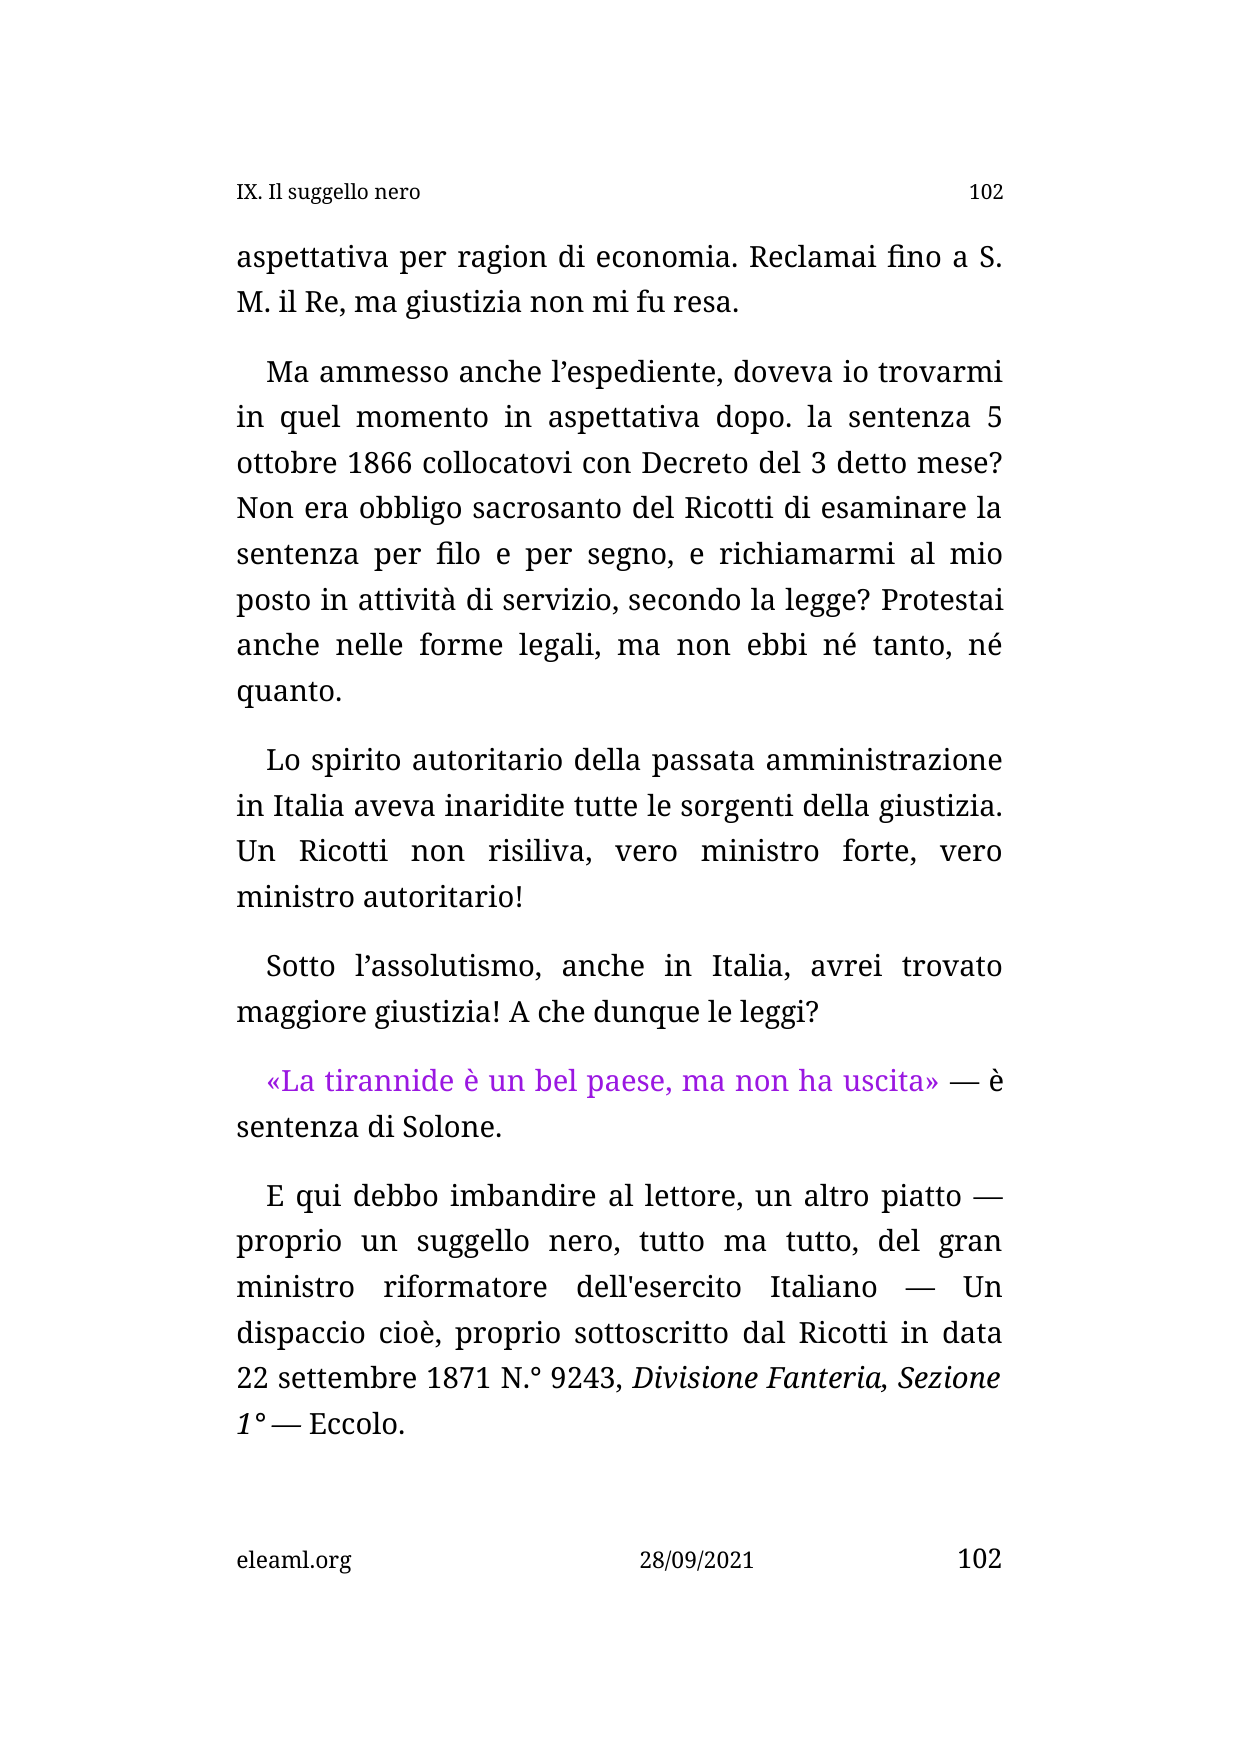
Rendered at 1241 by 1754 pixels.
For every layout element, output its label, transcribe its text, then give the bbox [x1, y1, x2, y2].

text E qui debbo imbandire al lettore, un altro piatto — proprio un suggello nero, tutto ma tutto, del gran ministro riformatore dell'esercito Italiano — Un dispaccio cioè, proprio sottoscritto dal Ricotti in data 22 settembre 1871 N.° 9243, Divisione Fanteria, Sezione 1° — Eccolo. [236, 1175, 1004, 1443]
text Ma ammesso anche l’espediente, doveva io trovarmi in quel momento in aspettativa dopo. la sentenza 5 ottobre 1866 collocatovi con Decreto del 3 detto mese? Non era obbligo sacrosanto del Ricotti di esaminare la sentenza per filo e per segno, e richiamarmi al mio posto in attività di servizio, secondo la legge? Protestai anche nelle forme legali, ma non ebbi né tanto, né quanto. [236, 351, 1004, 710]
text aspettativa per ragion di economia. Reclamai fino a S. M. il Re, ma giustizia non mi fu resa. [236, 236, 1004, 321]
text Sotto l’assolutismo, anche in Italia, avrei trovato maggiore giustizia! A che dunque le leggi? [236, 946, 1004, 1031]
text «La tirannide è un bel paese, ma non ha uscita» — è sentenza di Solone. [236, 1060, 1004, 1146]
text Lo spirito autoritario della passata amministrazione in Italia aveva inaridite tutte le sorgenti della giustizia. Un Ricotti non risiliva, vero ministro forte, vero ministro autoritario! [236, 739, 1004, 916]
